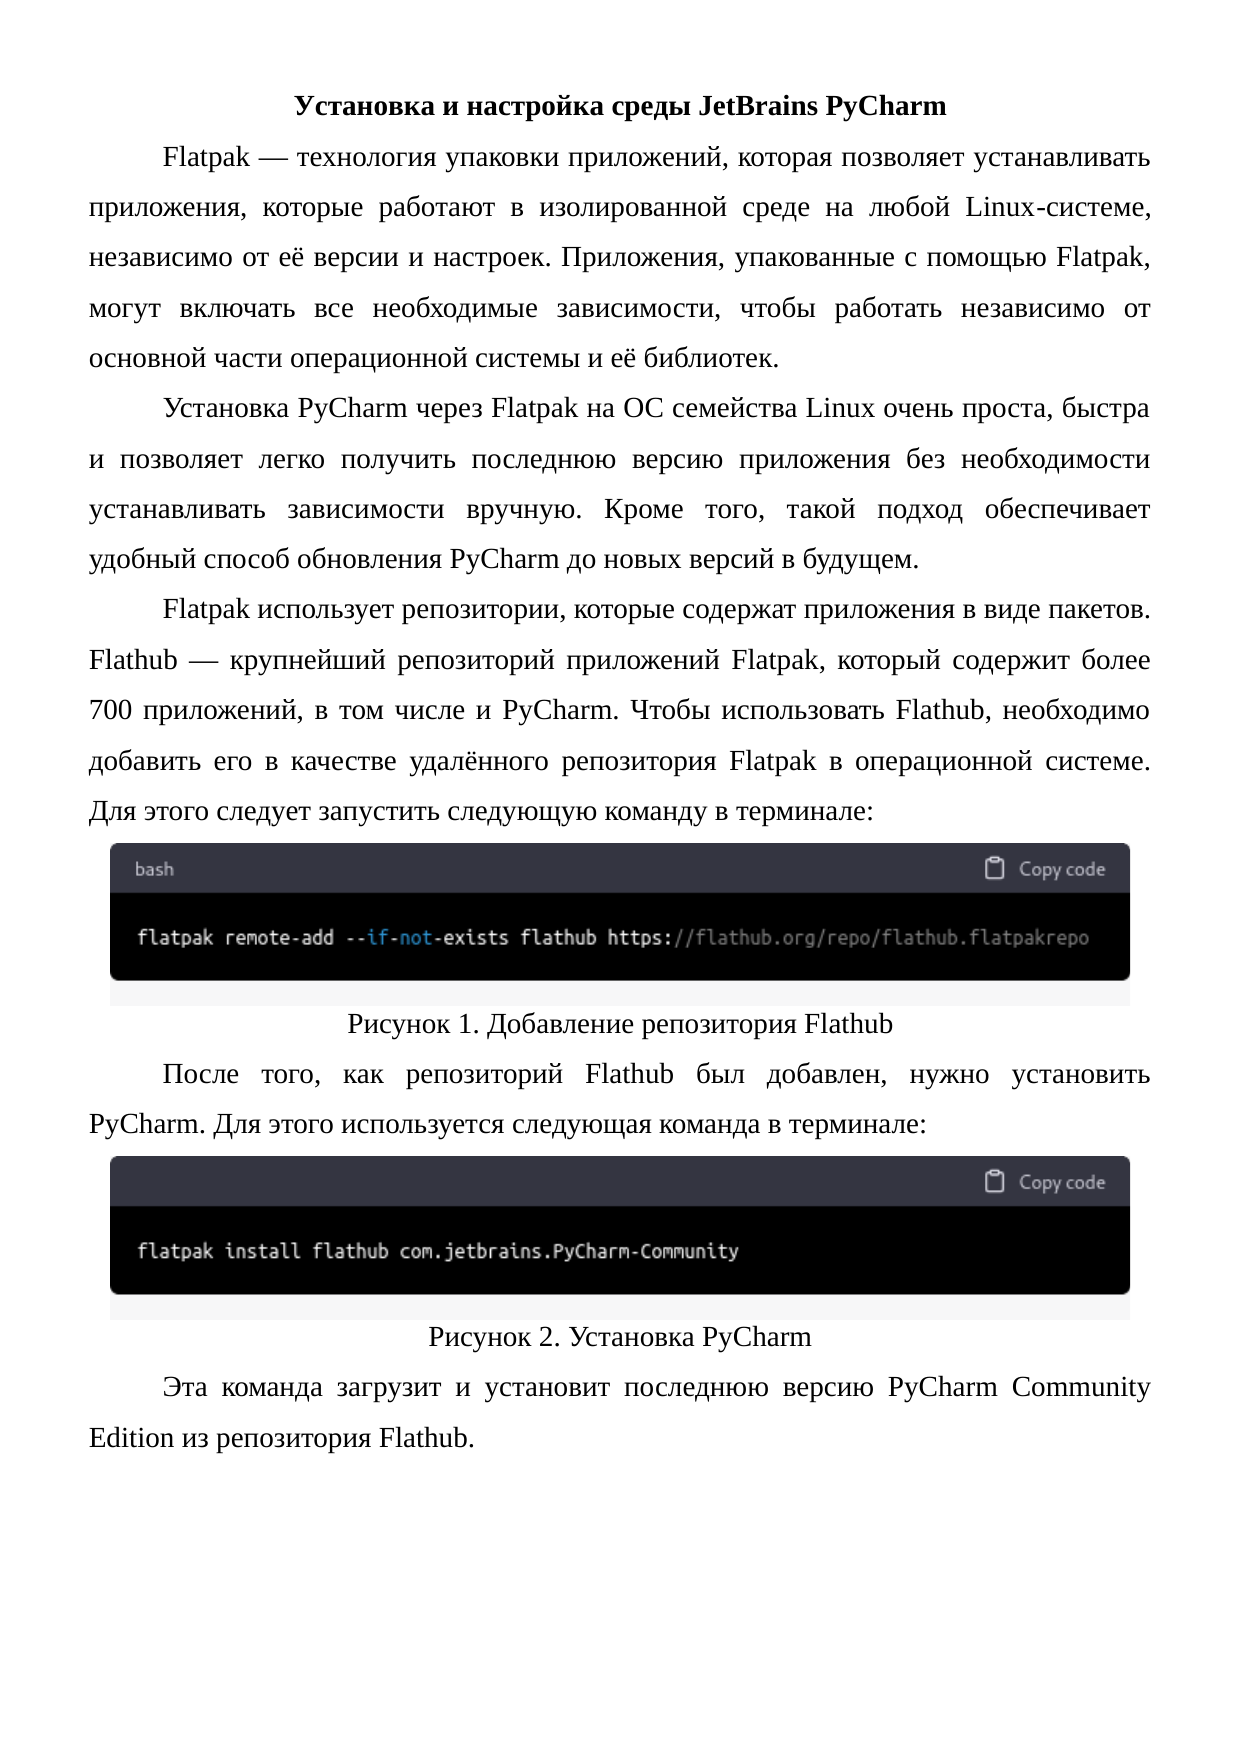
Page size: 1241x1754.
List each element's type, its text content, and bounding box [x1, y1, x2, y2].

text Flatpak использует репозитории, которые содержат приложения в виде пакетов. Flathub — крупнейший репозиторий приложений Flatpak, который содержит более 700 приложений, в том числе и PyCharm. Чтобы использовать Flathub, необходимо добавить его в качестве удалённого репозитория Flatpak в операционной системе. Для этого следует запустить следующую команду в терминале: [88, 592, 1152, 826]
picture [110, 843, 1131, 1006]
picture [110, 1156, 1131, 1320]
text Рисунок 2. Установка PyCharm [110, 1320, 1130, 1353]
text Установка PyCharm через Flatpak на ОС семейства Linux очень проста, быстра и позволяет легко получить последнюю версию приложения без необходимости устанавливать зависимости вручную. Кроме того, такой подход обеспечивает удобный способ обновления PyCharm до новых версий в будущем. [88, 390, 1152, 575]
text Flatpak — технология упаковки приложений, которая позволяет устанавливать приложения, которые работают в изолированной среде на любой Linux‑системе, независимо от её версии и настроек. Приложения, упакованные с помощью Flatpak, могут включать все необходимые зависимости, чтобы работать независимо от основной части операционной системы и её библиотек. [88, 139, 1152, 374]
text Эта команда загрузит и установит последнюю версию PyCharm Community Edition из репозитория Flathub. [88, 1369, 1152, 1453]
text После того, как репозиторий Flathub был добавлен, нужно установить PyCharm. Для этого используется следующая команда в терминале: [88, 1056, 1152, 1140]
text Рисунок 1. Добавление репозитория Flathub [110, 1006, 1130, 1039]
subtitle Установка и настройка среды JetBrains PyCharm [88, 88, 1152, 122]
